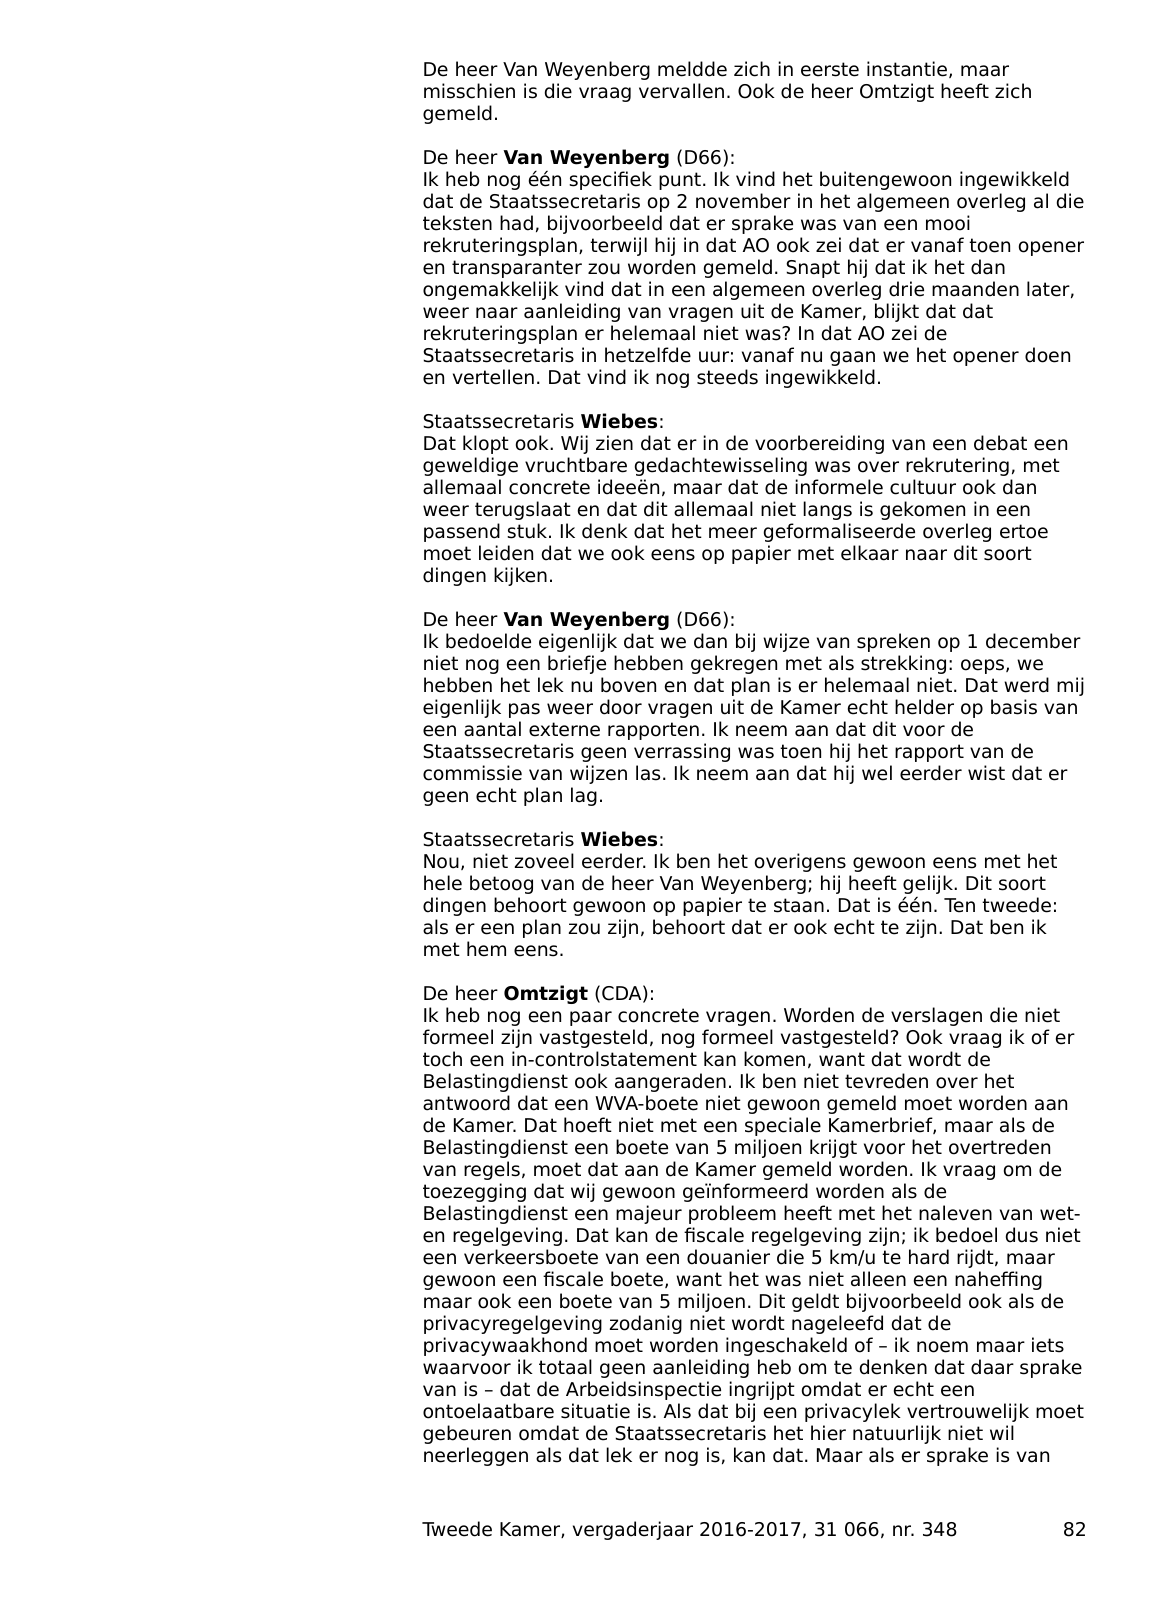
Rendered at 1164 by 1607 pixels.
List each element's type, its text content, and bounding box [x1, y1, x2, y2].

text De heer Omtzigt (CDA): [422, 983, 1087, 1005]
text Staatssecretaris Wiebes: [422, 829, 1087, 851]
text Staatssecretaris Wiebes: [422, 411, 1087, 433]
text Ik heb nog een paar concrete vragen. Worden de verslagen die niet formeel zijn vastgesteld, nog formeel vastgesteld? Ook vraag ik of er toch een in-controlstatement kan komen, want dat wordt de Belastingdienst ook aangeraden. Ik ben niet tevreden over het antwoord dat een WVA-boete niet gewoon gemeld moet worden aan de Kamer. Dat hoeft niet met een speciale Kamerbrief, maar als de Belastingdienst een boete van 5 miljoen krijgt voor het overtreden van regels, moet dat aan de Kamer gemeld worden. Ik vraag om de toezegging dat wij gewoon geïnformeerd worden als de Belastingdienst een majeur probleem heeft met het naleven van wet- en regelgeving. Dat kan de fiscale regelgeving zijn; ik bedoel dus niet een verkeersboete van een douanier die 5 km/u te hard rijdt, maar gewoon een fiscale boete, want het was niet alleen een naheffing maar ook een boete van 5 miljoen. Dit geldt bijvoorbeeld ook als de privacyregelgeving zodanig niet wordt nageleefd dat de privacywaakhond moet worden ingeschakeld of – ik noem maar iets waarvoor ik totaal geen aanleiding heb om te denken dat daar sprake van is – dat de Arbeidsinspectie ingrijpt omdat er echt een ontoelaatbare situatie is. Als dat bij een privacylek vertrouwelijk moet gebeuren omdat de Staatssecretaris het hier natuurlijk niet wil neerleggen als dat lek er nog is, kan dat. Maar als er sprake is van [422, 1005, 1087, 1467]
text De heer Van Weyenberg meldde zich in eerste instantie, maar misschien is die vraag vervallen. Ook de heer Omtzigt heeft zich gemeld. [422, 59, 1087, 125]
text Ik bedoelde eigenlijk dat we dan bij wijze van spreken op 1 december niet nog een briefje hebben gekregen met als strekking: oeps, we hebben het lek nu boven en dat plan is er helemaal niet. Dat werd mij eigenlijk pas weer door vragen uit de Kamer echt helder op basis van een aantal externe rapporten. Ik neem aan dat dit voor de Staatssecretaris geen verrassing was toen hij het rapport van de commissie van wijzen las. Ik neem aan dat hij wel eerder wist dat er geen echt plan lag. [422, 631, 1087, 807]
text Dat klopt ook. Wij zien dat er in de voorbereiding van een debat een geweldige vruchtbare gedachtewisseling was over rekrutering, met allemaal concrete ideeën, maar dat de informele cultuur ook dan weer terugslaat en dat dit allemaal niet langs is gekomen in een passend stuk. Ik denk dat het meer geformaliseerde overleg ertoe moet leiden dat we ook eens op papier met elkaar naar dit soort dingen kijken. [422, 433, 1087, 587]
text Ik heb nog één specifiek punt. Ik vind het buitengewoon ingewikkeld dat de Staatssecretaris op 2 november in het algemeen overleg al die teksten had, bijvoorbeeld dat er sprake was van een mooi rekruteringsplan, terwijl hij in dat AO ook zei dat er vanaf toen opener en transparanter zou worden gemeld. Snapt hij dat ik het dan ongemakkelijk vind dat in een algemeen overleg drie maanden later, weer naar aanleiding van vragen uit de Kamer, blijkt dat dat rekruteringsplan er helemaal niet was? In dat AO zei de Staatssecretaris in hetzelfde uur: vanaf nu gaan we het opener doen en vertellen. Dat vind ik nog steeds ingewikkeld. [422, 169, 1087, 389]
text De heer Van Weyenberg (D66): [422, 609, 1087, 631]
text Nou, niet zoveel eerder. Ik ben het overigens gewoon eens met het hele betoog van de heer Van Weyenberg; hij heeft gelijk. Dit soort dingen behoort gewoon op papier te staan. Dat is één. Ten tweede: als er een plan zou zijn, behoort dat er ook echt te zijn. Dat ben ik met hem eens. [422, 851, 1087, 961]
text De heer Van Weyenberg (D66): [422, 147, 1087, 169]
